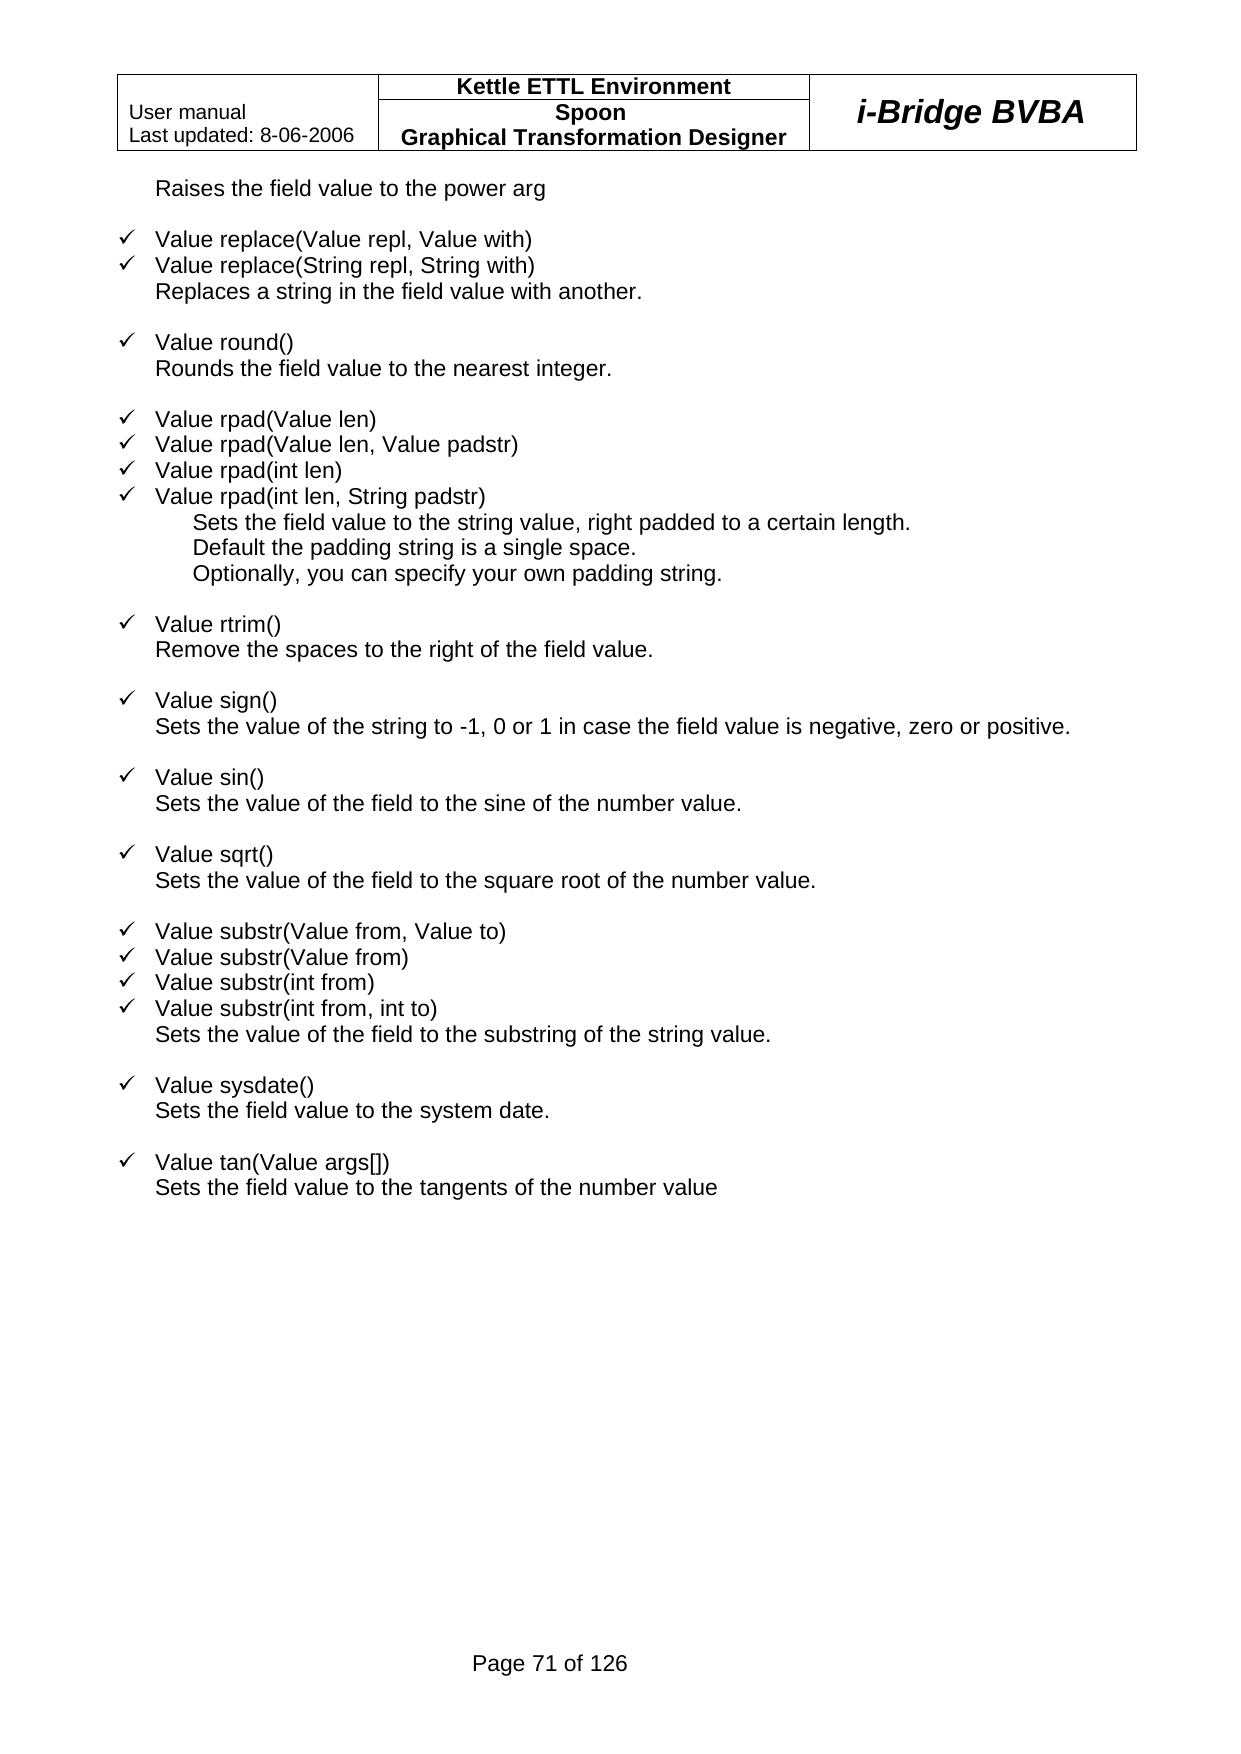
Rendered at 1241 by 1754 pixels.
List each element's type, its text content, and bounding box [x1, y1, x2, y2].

list Value rtrim() [117, 611, 1137, 637]
list Value rpad(int len, String padstr) [117, 484, 1137, 509]
text Sets the value of the field to the substring of the string value. [155, 1021, 1137, 1047]
list Value sysdate() [117, 1072, 1137, 1098]
list Value sign() [117, 688, 1137, 714]
list Value substr(int from, int to) [117, 996, 1137, 1021]
list Value substr(Value from) [117, 944, 1137, 970]
text Sets the field value to the system date. [155, 1098, 1137, 1124]
text Optionally, you can specify your own padding string. [192, 560, 1137, 586]
text Sets the value of the field to the square root of the number value. [155, 867, 1137, 893]
list Value substr(int from) [117, 970, 1137, 996]
text Raises the field value to the power arg [155, 176, 1137, 202]
list Value replace(Value repl, Value with) [117, 227, 1137, 253]
list Value rpad(int len) [117, 458, 1137, 484]
list Value round() [117, 330, 1137, 355]
text Sets the field value to the string value, right padded to a certain length. [192, 509, 1137, 535]
list Value tan(Value args[]) [117, 1149, 1137, 1175]
list Value rpad(Value len) [117, 406, 1137, 432]
list Value sin() [117, 765, 1137, 791]
text Default the padding string is a single space. [192, 535, 1137, 560]
list Value replace(String repl, String with) [117, 253, 1137, 279]
text Sets the field value to the tangents of the number value [155, 1175, 1137, 1201]
list Value sqrt() [117, 842, 1137, 867]
list Value rpad(Value len, Value padstr) [117, 432, 1137, 458]
list Value substr(Value from, Value to) [117, 918, 1137, 944]
text Replaces a string in the field value with another. [155, 279, 1137, 304]
text Sets the value of the string to -1, 0 or 1 in case the field value is negative, zero or positive. [155, 714, 1137, 739]
text Remove the spaces to the right of the field value. [155, 637, 1137, 663]
text Rounds the field value to the nearest integer. [155, 355, 1137, 381]
text Sets the value of the field to the sine of the number value. [155, 791, 1137, 816]
